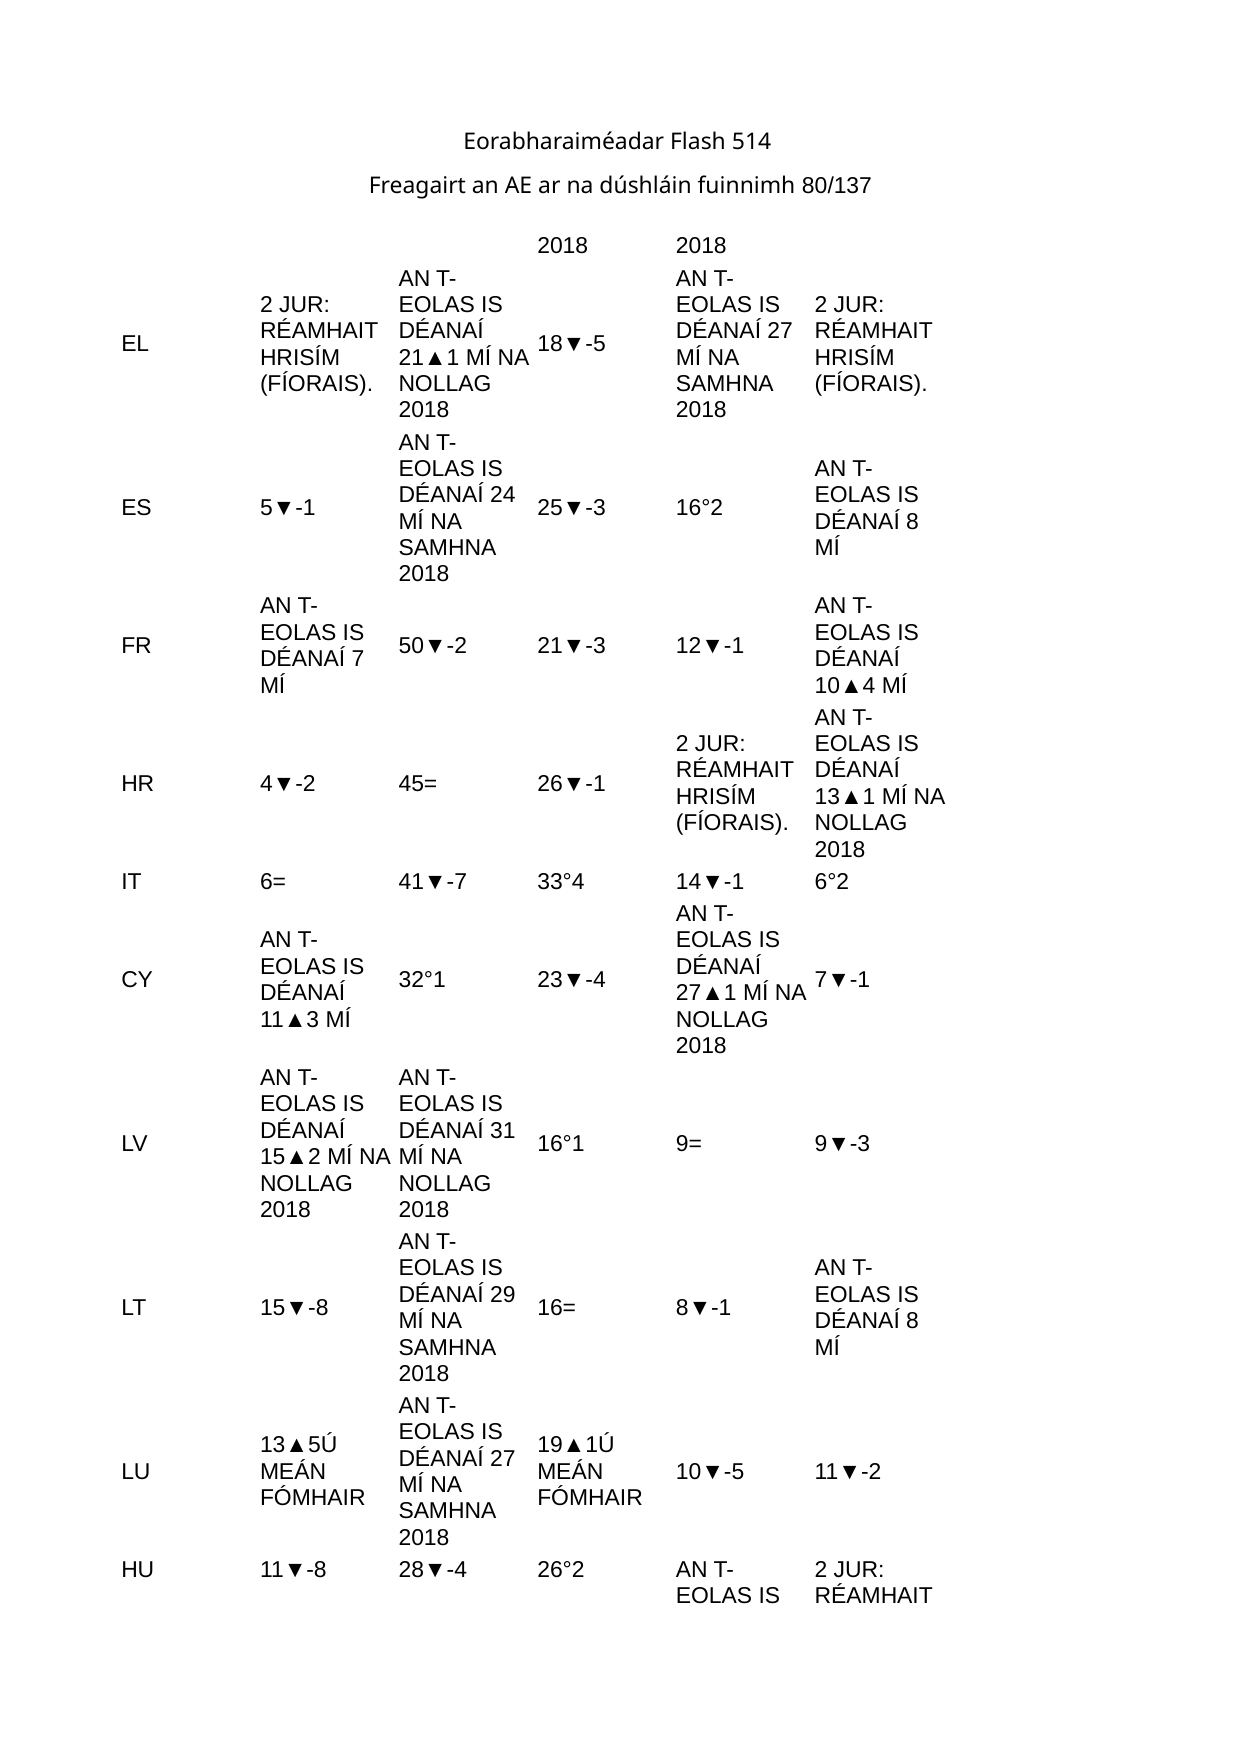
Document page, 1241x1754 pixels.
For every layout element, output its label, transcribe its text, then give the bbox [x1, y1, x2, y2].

table_cell AN T-EOLAS IS DÉANAÍ 27 MÍ NA SAMHNA 2018 [395, 1389, 534, 1553]
table_cell AN T-EOLAS IS DÉANAÍ 29 MÍ NA SAMHNA 2018 [395, 1225, 534, 1389]
table_cell LV [118, 1061, 257, 1225]
table_cell 11▼-2 [811, 1389, 950, 1553]
table_cell [395, 230, 534, 262]
table_cell AN T-EOLAS IS DÉANAÍ 10▲4 MÍ [811, 590, 950, 701]
table_cell LT [118, 1225, 257, 1389]
table_cell 2 JUR: RÉAMHAITHRISÍM (FÍORAIS). [673, 701, 811, 865]
table_cell 25▼-3 [534, 426, 673, 589]
table_cell AN T-EOLAS IS DÉANAÍ 11▲3 MÍ [257, 897, 395, 1061]
table_cell 10▼-5 [673, 1389, 811, 1553]
table_cell AN T-EOLAS IS DÉANAÍ 31 MÍ NA NOLLAG 2018 [395, 1061, 534, 1225]
table_cell AN T-EOLAS IS DÉANAÍ 24 MÍ NA SAMHNA 2018 [395, 426, 534, 589]
table_cell 19▲1Ú MEÁN FÓMHAIR [534, 1389, 673, 1553]
table_cell 2018 [673, 230, 811, 262]
table_cell 2 JUR: RÉAMHAITHRISÍM (FÍORAIS). [811, 262, 950, 426]
table_cell CY [118, 897, 257, 1061]
table_cell AN T-EOLAS IS DÉANAÍ 27▲1 MÍ NA NOLLAG 2018 [673, 897, 811, 1061]
table_cell AN T-EOLAS IS DÉANAÍ 15▲2 MÍ NA NOLLAG 2018 [257, 1061, 395, 1225]
table_cell FR [118, 590, 257, 701]
table_cell LU [118, 1389, 257, 1553]
table_cell 18▼-5 [534, 262, 673, 426]
table_cell 23▼-4 [534, 897, 673, 1061]
table_cell 26°2 [534, 1553, 673, 1612]
table_cell 21▼-3 [534, 590, 673, 701]
table_cell 5▼-1 [257, 426, 395, 589]
table_cell 45= [395, 701, 534, 865]
table_cell 8▼-1 [673, 1225, 811, 1389]
table_cell 15▼-8 [257, 1225, 395, 1389]
table_cell ES [118, 426, 257, 589]
table_cell IT [118, 865, 257, 897]
table_cell 41▼-7 [395, 865, 534, 897]
table_cell 16°1 [534, 1061, 673, 1225]
table_cell 9▼-3 [811, 1061, 950, 1225]
table_cell AN T-EOLAS IS DÉANAÍ 27 MÍ NA SAMHNA 2018 [673, 262, 811, 426]
table_cell 6= [257, 865, 395, 897]
table_cell HU [118, 1553, 257, 1612]
table_cell [811, 230, 950, 262]
table_cell 2 JUR: RÉAMHAITHRISÍM (FÍORAIS). [257, 262, 395, 426]
table_cell 32°1 [395, 897, 534, 1061]
table_cell 2018 [534, 230, 673, 262]
table_cell AN T-EOLAS IS [673, 1553, 811, 1612]
table_cell 14▼-1 [673, 865, 811, 897]
table_cell AN T-EOLAS IS DÉANAÍ 21▲1 MÍ NA NOLLAG 2018 [395, 262, 534, 426]
table_cell AN T-EOLAS IS DÉANAÍ 7 MÍ [257, 590, 395, 701]
table_cell 11▼-8 [257, 1553, 395, 1612]
table_cell 12▼-1 [673, 590, 811, 701]
table_cell 13▲5Ú MEÁN FÓMHAIR [257, 1389, 395, 1553]
table_cell HR [118, 701, 257, 865]
table_cell AN T-EOLAS IS DÉANAÍ 8 MÍ [811, 426, 950, 589]
table_cell 33°4 [534, 865, 673, 897]
table_cell AN T-EOLAS IS DÉANAÍ 8 MÍ [811, 1225, 950, 1389]
table_cell 9= [673, 1061, 811, 1225]
table_cell 7▼-1 [811, 897, 950, 1061]
table_cell 26▼-1 [534, 701, 673, 865]
table_cell [257, 230, 395, 262]
table_cell 16= [534, 1225, 673, 1389]
table_cell EL [118, 262, 257, 426]
table_cell 50▼-2 [395, 590, 534, 701]
table_cell 16°2 [673, 426, 811, 589]
table_cell 2 JUR: RÉAMHAIT [811, 1553, 950, 1612]
table_cell 28▼-4 [395, 1553, 534, 1612]
table_cell 6°2 [811, 865, 950, 897]
table_cell AN T-EOLAS IS DÉANAÍ 13▲1 MÍ NA NOLLAG 2018 [811, 701, 950, 865]
table_cell [118, 230, 257, 262]
table_cell 4▼-2 [257, 701, 395, 865]
